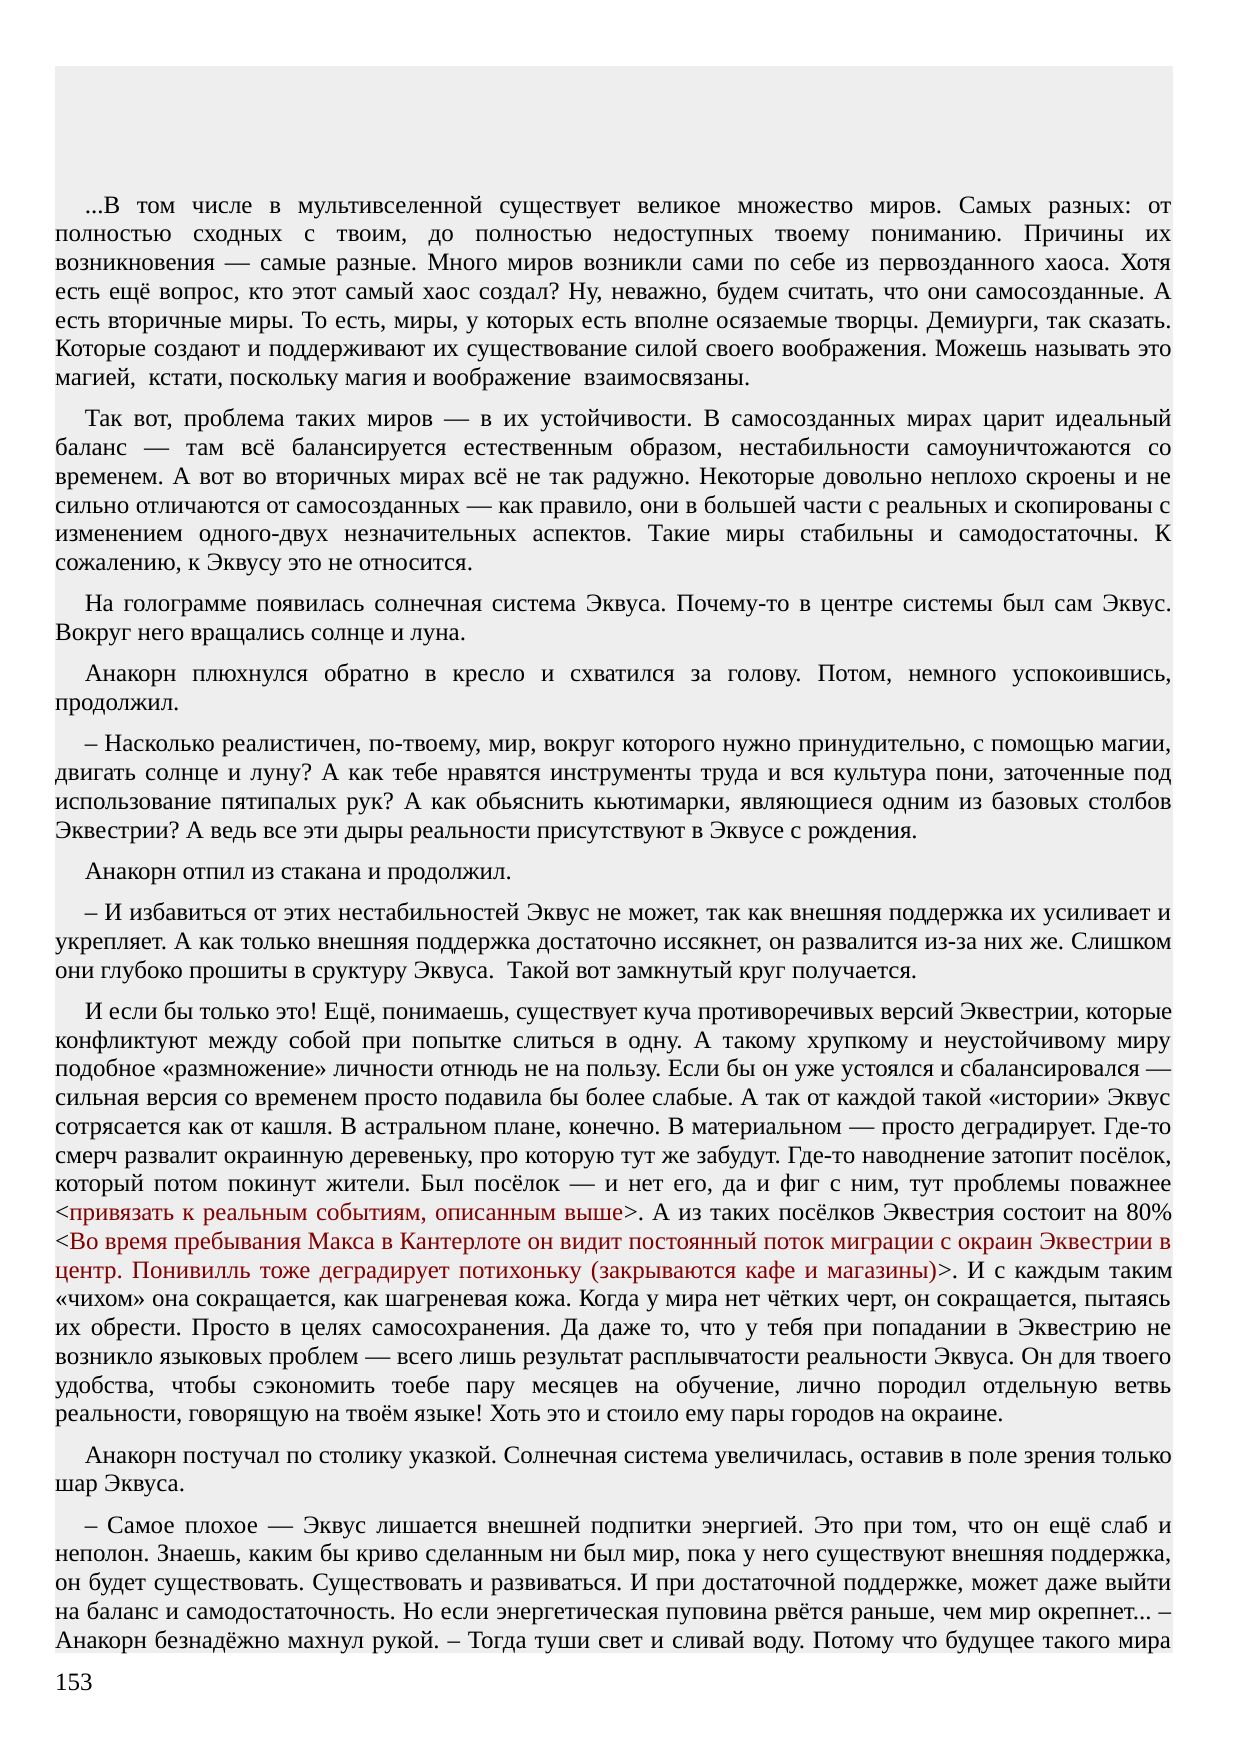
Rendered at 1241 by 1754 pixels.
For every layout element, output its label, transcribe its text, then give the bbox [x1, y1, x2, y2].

text На голограмме появилась солнечная система Эквуса. Почему-то в центре системы был сам Эквус. Вокруг него вращались солнце и луна. [55, 588, 1173, 646]
text – Насколько реалистичен, по-твоему, мир, вокруг которого нужно принудительно, с помощью магии, двигать солнце и луну? А как тебе нравятся инструменты труда и вся культура пони, заточенные под использование пятипалых рук? А как обьяснить кьютимарки, являющиеся одним из базовых столбов Эквестрии? А ведь все эти дыры реальности присутствуют в Эквусе с рождения. [55, 728, 1173, 843]
text И если бы только это! Ещё, понимаешь, существует куча противоречивых версий Эквестрии, которые конфликтуют между собой при попытке слиться в одну. А такому хрупкому и неустойчивому миру подобное «размножение» личности отнюдь не на пользу. Если бы он уже устоялся и сбалансировался — сильная версия со временем просто подавила бы более слабые. А так от каждой такой «истории» Эквус сотрясается как от кашля. В астральном плане, конечно. В материальном — просто деградирует. Где-то смерч развалит окраинную деревеньку, про которую тут же забудут. Где-то наводнение затопит посёлок, который потом покинут жители. Был посёлок — и нет его, да и фиг с ним, тут проблемы поважнее <привязать к реальным событиям, описанным выше>. А из таких посёлков Эквестрия состоит на 80% <Во время пребывания Макса в Кантерлоте он видит постоянный поток миграции с окраин Эквестрии в центр. Понивилль тоже деградирует потихоньку (закрываются кафе и магазины)>. И с каждым таким «чихом» она сокращается, как шагреневая кожа. Когда у мира нет чётких черт, он сокращается, пытаясь их обрести. Просто в целях самосохранения. Да даже то, что у тебя при попадании в Эквестрию не возникло языковых проблем — всего лишь результат расплывчатости реальности Эквуса. Он для твоего удобства, чтобы сэкономить тоебе пару месяцев на обучение, лично породил отдельную ветвь реальности, говорящую на твоём языке! Хоть это и стоило ему пары городов на окраине. [55, 996, 1173, 1427]
text Анакорн отпил из стакана и продолжил. [55, 856, 1173, 885]
text ...В том числе в мультивселенной существует великое множество миров. Самых разных: от полностью сходных с твоим, до полностью недоступных твоему пониманию. Причины их возникновения — самые разные. Много миров возникли сами по себе из первозданного хаоса. Хотя есть ещё вопрос, кто этот самый хаос создал? Ну, неважно, будем считать, что они самосозданные. А есть вторичные миры. То есть, миры, у которых есть вполне осязаемые творцы. Демиурги, так сказать. Которые создают и поддерживают их существование силой своего воображения. Можешь называть это магией, кстати, поскольку магия и воображение взаимосвязаны. [55, 190, 1173, 391]
text – И избавиться от этих нестабильностей Эквус не может, так как внешняя поддержка их усиливает и укрепляет. А как только внешняя поддержка достаточно иссякнет, он развалится из-за них же. Слишком они глубоко прошиты в сруктуру Эквуса. Такой вот замкнутый круг получается. [55, 897, 1173, 983]
text Анакорн плюхнулся обратно в кресло и схватился за голову. Потом, немного успокоившись, продолжил. [55, 658, 1173, 716]
text Анакорн постучал по столику указкой. Солнечная система увеличилась, оставив в поле зрения только шар Эквуса. [55, 1440, 1173, 1497]
text – Самое плохое — Эквус лишается внешней подпитки энергией. Это при том, что он ещё слаб и неполон. Знаешь, каким бы криво сделанным ни был мир, пока у него существуют внешняя поддержка, он будет существовать. Существовать и развиваться. И при достаточной поддержке, может даже выйти на баланс и самодостаточность. Но если энергетическая пуповина рвётся раньше, чем мир окрепнет... – Анакорн безнадёжно махнул рукой. – Тогда туши свет и сливай воду. Потому что будущее такого мира [55, 1510, 1173, 1653]
text Так вот, проблема таких миров — в их устойчивости. В самосозданных мирах царит идеальный баланс — там всё балансируется естественным образом, нестабильности самоуничтожаются со временем. А вот во вторичных мирах всё не так радужно. Некоторые довольно неплохо скроены и не сильно отличаются от самосозданных — как правило, они в большей части с реальных и скопированы с изменением одного-двух незначительных аспектов. Такие миры стабильны и самодостаточны. К сожалению, к Эквусу это не относится. [55, 403, 1173, 576]
